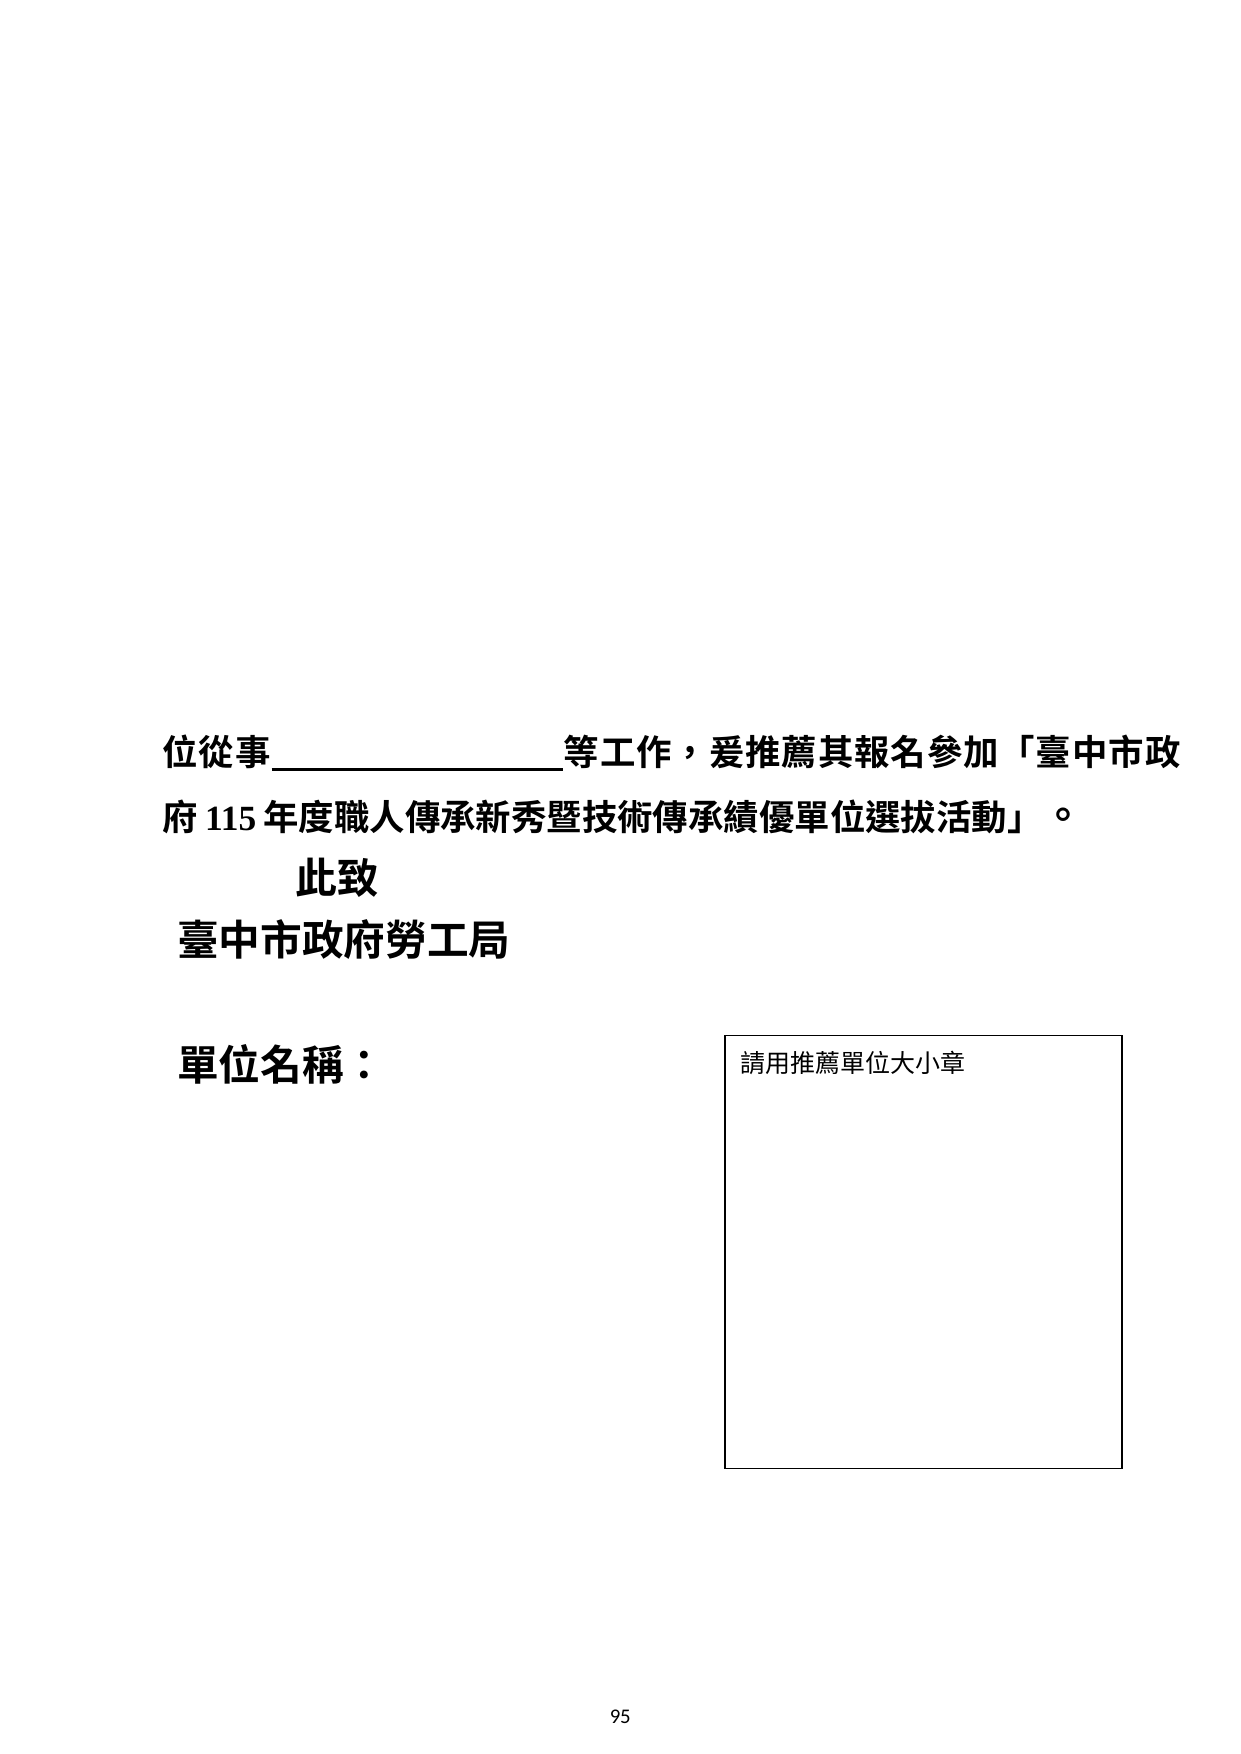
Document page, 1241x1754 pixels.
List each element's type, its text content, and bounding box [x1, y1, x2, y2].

text 位從事 等工作，爰推薦其報名參加「臺中市政府115年度職人傳承新秀暨技術傳承績優單位選拔活動」。 [162, 708, 1181, 833]
text 臺中市政府勞工局 [177, 896, 1166, 958]
text 單位名稱： [177, 1021, 1166, 1083]
text 此致 [295, 833, 1166, 896]
